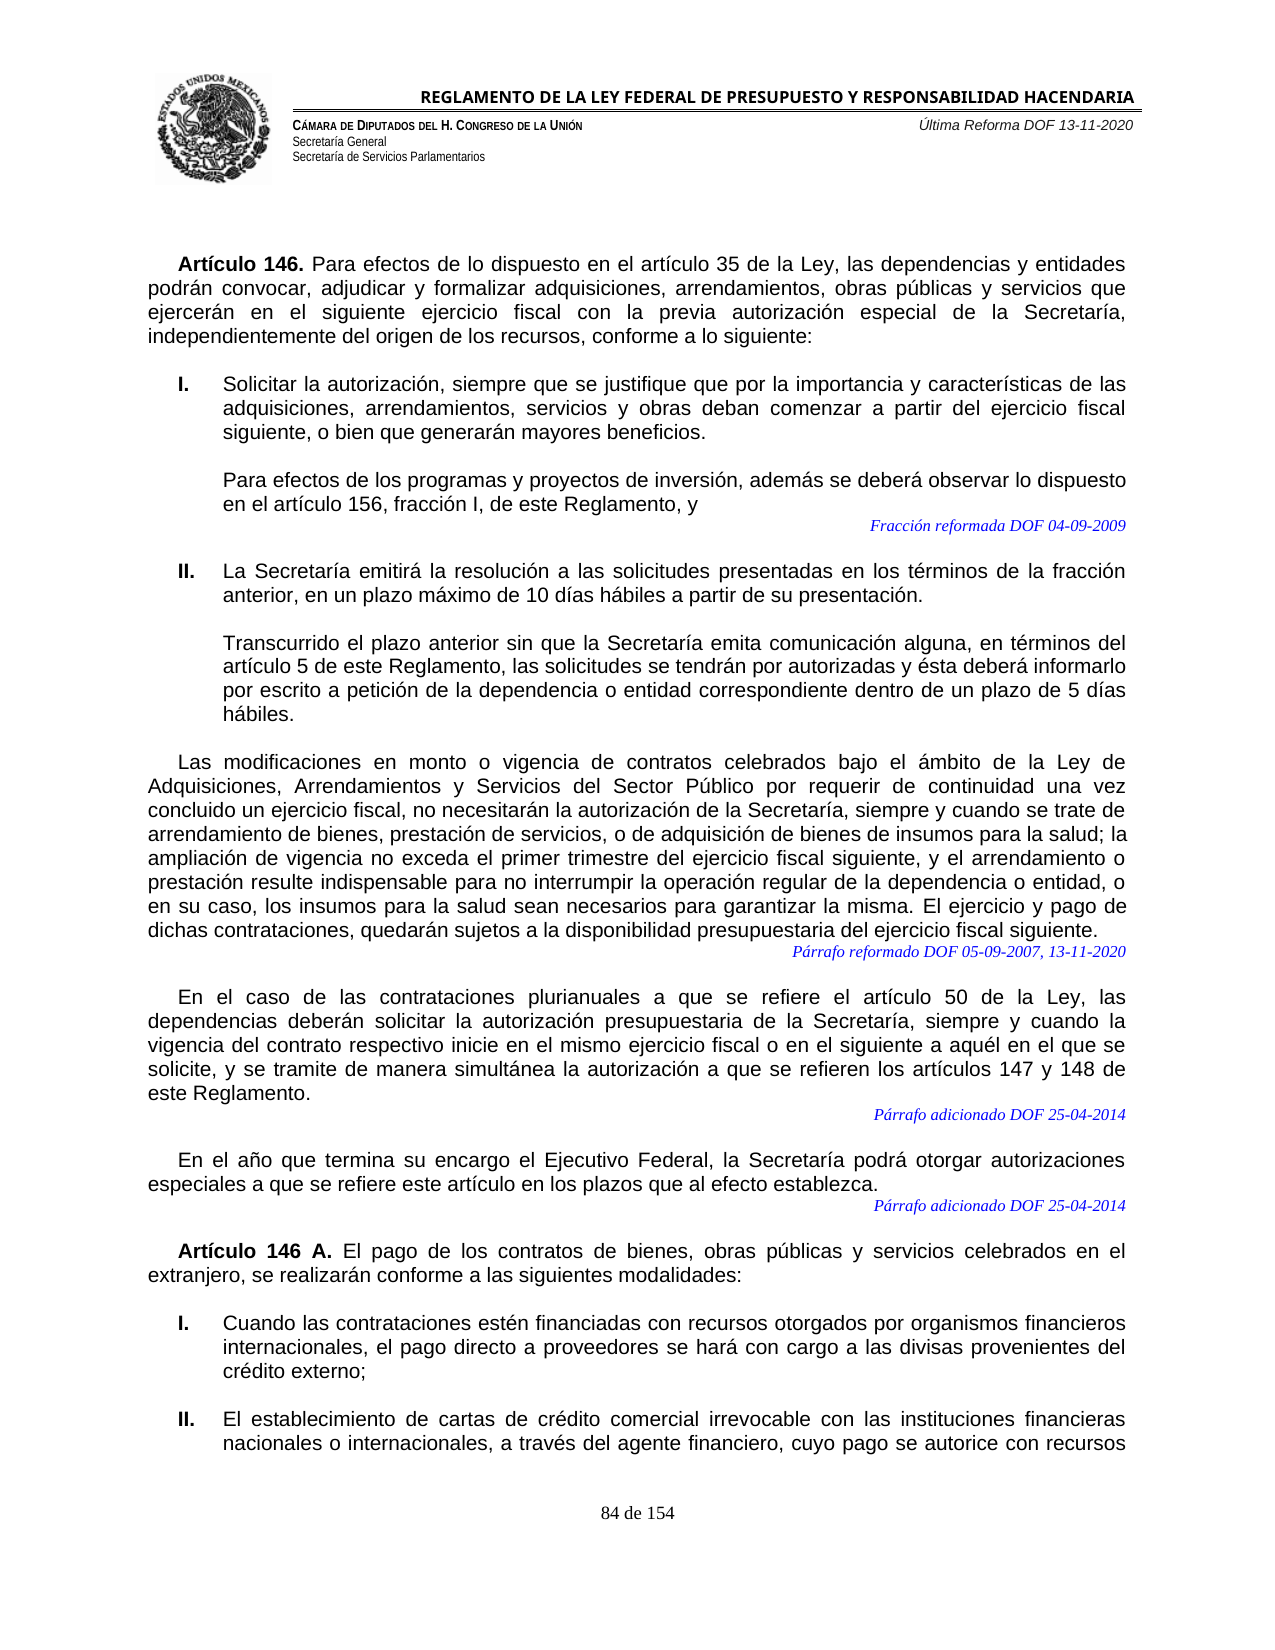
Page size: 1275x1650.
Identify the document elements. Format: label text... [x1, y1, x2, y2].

text Párrafo adicionado DOF 25-04-2014 [148, 1105, 1127, 1124]
text Párrafo adicionado DOF 25-04-2014 [148, 1196, 1127, 1215]
text I. Cuando las contrataciones estén financiadas con recursos otorgados por organismos financieros internacionales, el pago directo a proveedores se hará con cargo a las divisas provenientes del crédito externo; [178, 1311, 1127, 1383]
text II. El establecimiento de cartas de crédito comercial irrevocable con las instituciones financieras nacionales o internacionales, a través del agente financiero, cuyo pago se autorice con recursos [178, 1407, 1127, 1454]
text Artículo 146. Para efectos de lo dispuesto en el artículo 35 de la Ley, las dependencias y entidades podrán convocar, adjudicar y formalizar adquisiciones, arrendamientos, obras públicas y servicios que ejercerán en el siguiente ejercicio fiscal con la previa autorización especial de la Secretaría, independientemente del origen de los recursos, conforme a lo siguiente: [148, 252, 1127, 348]
text I. Solicitar la autorización, siempre que se justifique que por la importancia y características de las adquisiciones, arrendamientos, servicios y obras deban comenzar a partir del ejercicio fiscal siguiente, o bien que generarán mayores beneficios. [178, 372, 1127, 443]
text Las modificaciones en monto o vigencia de contratos celebrados bajo el ámbito de la Ley de Adquisiciones, Arrendamientos y Servicios del Sector Público por requerir de continuidad una vez concluido un ejercicio fiscal, no necesitarán la autorización de la Secretaría, siempre y cuando se trate de arrendamiento de bienes, prestación de servicios, o de adquisición de bienes de insumos para la salud; la ampliación de vigencia no exceda el primer trimestre del ejercicio fiscal siguiente, y el arrendamiento o prestación resulte indispensable para no interrumpir la operación regular de la dependencia o entidad, o en su caso, los insumos para la salud sean necesarios para garantizar la misma. El ejercicio y pago de dichas contrataciones, quedarán sujetos a la disponibilidad presupuestaria del ejercicio fiscal siguiente. [148, 750, 1127, 942]
text II. La Secretaría emitirá la resolución a las solicitudes presentadas en los términos de la fracción anterior, en un plazo máximo de 10 días hábiles a partir de su presentación. [178, 558, 1127, 606]
text En el caso de las contrataciones plurianuales a que se refiere el artículo 50 de la Ley, las dependencias deberán solicitar la autorización presupuestaria de la Secretaría, siempre y cuando la vigencia del contrato respectivo inicie en el mismo ejercicio fiscal o en el siguiente a aquél en el que se solicite, y se tramite de manera simultánea la autorización a que se refieren los artículos 147 y 148 de este Reglamento. [148, 985, 1127, 1105]
text En el año que termina su encargo el Ejecutivo Federal, la Secretaría podrá otorgar autorizaciones especiales a que se refiere este artículo en los plazos que al efecto establezca. [148, 1148, 1127, 1196]
text Fracción reformada DOF 04-09-2009 [148, 515, 1127, 534]
text Artículo 146 A. El pago de los contratos de bienes, obras públicas y servicios celebrados en el extranjero, se realizarán conforme a las siguientes modalidades: [148, 1239, 1127, 1287]
text Transcurrido el plazo anterior sin que la Secretaría emita comunicación alguna, en términos del artículo 5 de este Reglamento, las solicitudes se tendrán por autorizadas y ésta deberá informarlo por escrito a petición de la dependencia o entidad correspondiente dentro de un plazo de 5 días hábiles. [223, 630, 1127, 726]
text Párrafo reformado DOF 05-09-2007, 13-11-2020 [148, 942, 1127, 961]
text Para efectos de los programas y proyectos de inversión, además se deberá observar lo dispuesto en el artículo 156, fracción I, de este Reglamento, y [178, 467, 1127, 515]
